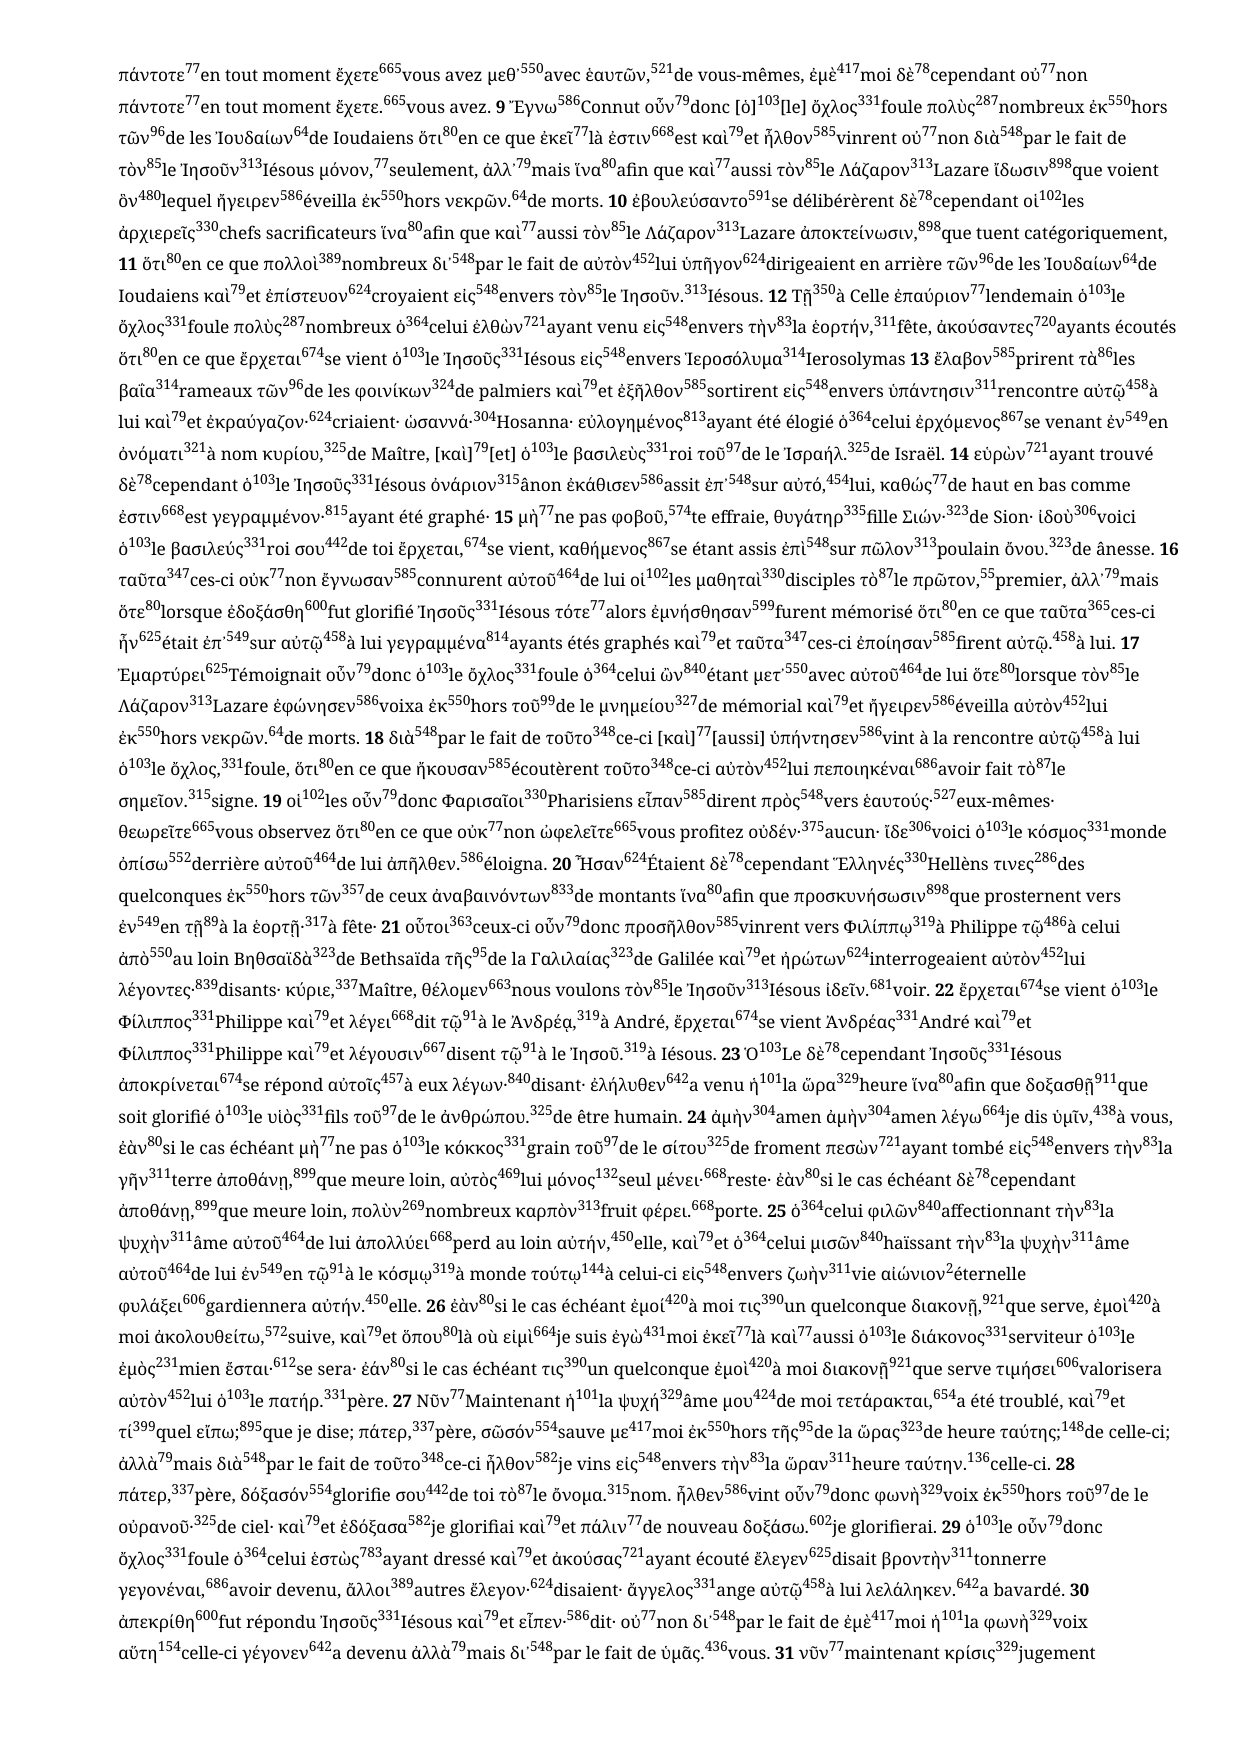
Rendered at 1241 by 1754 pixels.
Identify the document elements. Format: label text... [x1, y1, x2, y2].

text 1 Ὁ103Le οὖν79donc Ἰησοῦς331Iésous πρὸ550d'avant ἓξ188de six ἡμερῶν322de journées τοῦ99de le πάσχα327de pâque ἦλθεν586vint εἰς548envers Βηθανίαν,311Béthanie, ὅπου77là où ἦν625était Λάζαρος,331Lazare, ὃν480lequel ἤγειρεν586éveilla ἐκ550hors νεκρῶν64de morts Ἰησοῦς.331Iésous. 2 ἐποίησαν585firent οὖν79donc αὐτῷ458à lui δεῖπνον315dîner ἐκεῖ,77là, καὶ79et ἡ101la Μάρθα329Martha διηκόνει,625servait, ὁ103le δὲ78cependant Λάζαρος331Lazare εἷς71un ἦν625était ἐκ550hors τῶν357de ceux ἀνακειμένων860de se couchants de bas en haut σὺν549avec αὐτῷ.458à lui. 3 Ἡ101La οὖν79donc Μαριὰμ329Mariam λαβοῦσα719ayante prise λίτραν311livre μύρου327de onguent νάρδου323de nard πιστικῆς14de croyalique πολυτίμου14de de grande valeur ἤλειψεν586huila τοὺς84les πόδας312pieds τοῦ97de le Ἰησοῦ325de Iésous καὶ79et ἐξέμαξεν586essuya ταῖς88à les θριξὶν316à cheveux αὐτῆς462de elle τοὺς84les πόδας312pieds αὐτοῦ·464de lui· ἡ101la δὲ78cependant οἰκία329maison d'habitation ἐπληρώθη600fut fait plénitude ἐκ550hors τῆς95de la ὀσμῆς323de odeur τοῦ99de le μύρου.327de onguent. 4 Λέγει668Dit δὲ78cependant Ἰούδας331Iouda ὁ103le Ἰσκαριώτης331Iskariote εἷς71un [ἐκ]550[hors] τῶν96de les μαθητῶν324de disciples αὐτοῦ,464de lui, ὁ364celui μέλλων840imminant αὐτὸν452lui παραδιδόναι·689transmettre· 5 διὰ548par le fait de τί399quel τοῦτο158ce-ci τὸ105le μύρον333onguent οὐκ77non ἐπράθη600fut vendu τριακοσίων192de trois cents δηναρίων326de deniers καὶ79et ἐδόθη600fut donné πτωχοῖς;58à pauvres; 6 εἶπεν586dit δὲ78cependant τοῦτο348ce-ci οὐχ77non ὅτι80en ce que περὶ550autour τῶν96de les πτωχῶν64de pauvres ἔμελεν625souciait αὐτῷ,458à lui, ἀλλ᾽79mais ὅτι80en ce que κλέπτης331voleur ἦν625était καὶ79et τὸ87le γλωσσόκομον315sac à languette ἔχων840ayant τὰ347ces βαλλόμενα876étants jetés ἐβάσταζεν.625mettait en charge. 7 εἶπεν586dit οὖν79donc ὁ103le Ἰησοῦς·331Iésous· ἄφες554abandonne αὐτήν,450elle, ἵνα80afin que εἰς548envers τὴν83la ἡμέραν311journée τοῦ97de le ἐνταφιασμοῦ325de enterrement μου424de moi τηρήσῃ899que garde αὐτό·454lui· 8 τοὺς84les πτωχοὺς52pauvres γὰρ79car πάντοτε77en tout moment ἔχετε665vous avez μεθ᾽550avec ἑαυτῶν,521de vous-mêmes, ἐμὲ417moi δὲ78cependant οὐ77non πάντοτε77en tout moment ἔχετε.665vous avez. 9 Ἔγνω586Connut οὖν79donc [ὁ]103[le] ὄχλος331foule πολὺς287nombreux ἐκ550hors τῶν96de les Ἰουδαίων64de Ioudaiens ὅτι80en ce que ἐκεῖ77là ἐστιν668est καὶ79et ἦλθον585vinrent οὐ77non διὰ548par le fait de τὸν85le Ἰησοῦν313Iésous μόνον,77seulement, ἀλλ᾽79mais ἵνα80afin que καὶ77aussi τὸν85le Λάζαρον313Lazare ἴδωσιν898que voient ὃν480lequel ἤγειρεν586éveilla ἐκ550hors νεκρῶν.64de morts. 10 ἐβουλεύσαντο591se délibérèrent δὲ78cependant οἱ102les ἀρχιερεῖς330chefs sacrificateurs ἵνα80afin que καὶ77aussi τὸν85le Λάζαρον313Lazare ἀποκτείνωσιν,898que tuent catégoriquement, 11 ὅτι80en ce que πολλοὶ389nombreux δι᾽548par le fait de αὐτὸν452lui ὑπῆγον624dirigeaient en arrière τῶν96de les Ἰουδαίων64de Ioudaiens καὶ79et ἐπίστευον624croyaient εἰς548envers τὸν85le Ἰησοῦν.313Iésous. 12 Τῇ350à Celle ἐπαύριον77lendemain ὁ103le ὄχλος331foule πολὺς287nombreux ὁ364celui ἐλθὼν721ayant venu εἰς548envers τὴν83la ἑορτήν,311fête, ἀκούσαντες720ayants écoutés ὅτι80en ce que ἔρχεται674se vient ὁ103le Ἰησοῦς331Iésous εἰς548envers Ἱεροσόλυμα314Ierosolymas 13 ἔλαβον585prirent τὰ86les βαΐα314rameaux τῶν96de les φοινίκων324de palmiers καὶ79et ἐξῆλθον585sortirent εἰς548envers ὑπάντησιν311rencontre αὐτῷ458à lui καὶ79et ἐκραύγαζον·624criaient· ὡσαννά·304Hosanna· εὐλογημένος813ayant été élogié ὁ364celui ἐρχόμενος867se venant ἐν549en ὀνόματι321à nom κυρίου,325de Maître, [καὶ]79[et] ὁ103le βασιλεὺς331roi τοῦ97de le Ἰσραήλ.325de Israël. 14 εὑρὼν721ayant trouvé δὲ78cependant ὁ103le Ἰησοῦς331Iésous ὀνάριον315ânon ἐκάθισεν586assit ἐπ᾽548sur αὐτό,454lui, καθώς77de haut en bas comme ἐστιν668est γεγραμμένον·815ayant été graphé· 15 μὴ77ne pas φοβοῦ,574te effraie, θυγάτηρ335fille Σιών·323de Sion· ἰδοὺ306voici ὁ103le βασιλεύς331roi σου442de toi ἔρχεται,674se vient, καθήμενος867se étant assis ἐπὶ548sur πῶλον313poulain ὄνου.323de ânesse. 16 ταῦτα347ces-ci οὐκ77non ἔγνωσαν585connurent αὐτοῦ464de lui οἱ102les μαθηταὶ330disciples τὸ87le πρῶτον,55premier, ἀλλ᾽79mais ὅτε80lorsque ἐδοξάσθη600fut glorifié Ἰησοῦς331Iésous τότε77alors ἐμνήσθησαν599furent mémorisé ὅτι80en ce que ταῦτα365ces-ci ἦν625était ἐπ᾽549sur αὐτῷ458à lui γεγραμμένα814ayants étés graphés καὶ79et ταῦτα347ces-ci ἐποίησαν585firent αὐτῷ.458à lui. 17 Ἐμαρτύρει625Témoignait οὖν79donc ὁ103le ὄχλος331foule ὁ364celui ὢν840étant μετ᾽550avec αὐτοῦ464de lui ὅτε80lorsque τὸν85le Λάζαρον313Lazare ἐφώνησεν586voixa ἐκ550hors τοῦ99de le μνημείου327de mémorial καὶ79et ἤγειρεν586éveilla αὐτὸν452lui ἐκ550hors νεκρῶν.64de morts. 18 διὰ548par le fait de τοῦτο348ce-ci [καὶ]77[aussi] ὑπήντησεν586vint à la rencontre αὐτῷ458à lui ὁ103le ὄχλος,331foule, ὅτι80en ce que ἤκουσαν585écoutèrent τοῦτο348ce-ci αὐτὸν452lui πεποιηκέναι686avoir fait τὸ87le σημεῖον.315signe. 19 οἱ102les οὖν79donc Φαρισαῖοι330Pharisiens εἶπαν585dirent πρὸς548vers ἑαυτούς·527eux-mêmes· θεωρεῖτε665vous observez ὅτι80en ce que οὐκ77non ὠφελεῖτε665vous profitez οὐδέν·375aucun· ἴδε306voici ὁ103le κόσμος331monde ὀπίσω552derrière αὐτοῦ464de lui ἀπῆλθεν.586éloigna. 20 Ἦσαν624Étaient δὲ78cependant Ἕλληνές330Hellèns τινες286des quelconques ἐκ550hors τῶν357de ceux ἀναβαινόντων833de montants ἵνα80afin que προσκυνήσωσιν898que prosternent vers ἐν549en τῇ89à la ἑορτῇ·317à fête· 21 οὗτοι363ceux-ci οὖν79donc προσῆλθον585vinrent vers Φιλίππῳ319à Philippe τῷ486à celui ἀπὸ550au loin Βηθσαϊδὰ323de Bethsaïda τῆς95de la Γαλιλαίας323de Galilée καὶ79et ἠρώτων624interrogeaient αὐτὸν452lui λέγοντες·839disants· κύριε,337Maître, θέλομεν663nous voulons τὸν85le Ἰησοῦν313Iésous ἰδεῖν.681voir. 22 ἔρχεται674se vient ὁ103le Φίλιππος331Philippe καὶ79et λέγει668dit τῷ91à le Ἀνδρέᾳ,319à André, ἔρχεται674se vient Ἀνδρέας331André καὶ79et Φίλιππος331Philippe καὶ79et λέγουσιν667disent τῷ91à le Ἰησοῦ.319à Iésous. 23 Ὁ103Le δὲ78cependant Ἰησοῦς331Iésous ἀποκρίνεται674se répond αὐτοῖς457à eux λέγων·840disant· ἐλήλυθεν642a venu ἡ101la ὥρα329heure ἵνα80afin que δοξασθῇ911que soit glorifié ὁ103le υἱὸς331fils τοῦ97de le ἀνθρώπου.325de être humain. 24 ἀμὴν304amen ἀμὴν304amen λέγω664je dis ὑμῖν,438à vous, ἐὰν80si le cas échéant μὴ77ne pas ὁ103le κόκκος331grain τοῦ97de le σίτου325de froment πεσὼν721ayant tombé εἰς548envers τὴν83la γῆν311terre ἀποθάνῃ,899que meure loin, αὐτὸς469lui μόνος132seul μένει·668reste· ἐὰν80si le cas échéant δὲ78cependant ἀποθάνῃ,899que meure loin, πολὺν269nombreux καρπὸν313fruit φέρει.668porte. 25 ὁ364celui φιλῶν840affectionnant τὴν83la ψυχὴν311âme αὐτοῦ464de lui ἀπολλύει668perd au loin αὐτήν,450elle, καὶ79et ὁ364celui μισῶν840haïssant τὴν83la ψυχὴν311âme αὐτοῦ464de lui ἐν549en τῷ91à le κόσμῳ319à monde τούτῳ144à celui-ci εἰς548envers ζωὴν311vie αἰώνιον2éternelle φυλάξει606gardiennera αὐτήν.450elle. 26 ἐὰν80si le cas échéant ἐμοί420à moi τις390un quelconque διακονῇ,921que serve, ἐμοὶ420à moi ἀκολουθείτω,572suive, καὶ79et ὅπου80là où εἰμὶ664je suis ἐγὼ431moi ἐκεῖ77là καὶ77aussi ὁ103le διάκονος331serviteur ὁ103le ἐμὸς231mien ἔσται·612se sera· ἐάν80si le cas échéant τις390un quelconque ἐμοὶ420à moi διακονῇ921que serve τιμήσει606valorisera αὐτὸν452lui ὁ103le πατήρ.331père. 27 Νῦν77Maintenant ἡ101la ψυχή329âme μου424de moi τετάρακται,654a été troublé, καὶ79et τί399quel εἴπω;895que je dise; πάτερ,337père, σῶσόν554sauve με417moi ἐκ550hors τῆς95de la ὥρας323de heure ταύτης;148de celle-ci; ἀλλὰ79mais διὰ548par le fait de τοῦτο348ce-ci ἦλθον582je vins εἰς548envers τὴν83la ὥραν311heure ταύτην.136celle-ci. 28 πάτερ,337père, δόξασόν554glorifie σου442de toi τὸ87le ὄνομα.315nom. ἦλθεν586vint οὖν79donc φωνὴ329voix ἐκ550hors τοῦ97de le οὐρανοῦ·325de ciel· καὶ79et ἐδόξασα582je glorifiai καὶ79et πάλιν77de nouveau δοξάσω.602je glorifierai. 29 ὁ103le οὖν79donc ὄχλος331foule ὁ364celui ἑστὼς783ayant dressé καὶ79et ἀκούσας721ayant écouté ἔλεγεν625disait βροντὴν311tonnerre γεγονέναι,686avoir devenu, ἄλλοι389autres ἔλεγον·624disaient· ἄγγελος331ange αὐτῷ458à lui λελάληκεν.642a bavardé. 30 ἀπεκρίθη600fut répondu Ἰησοῦς331Iésous καὶ79et εἶπεν·586dit· οὐ77non δι᾽548par le fait de ἐμὲ417moi ἡ101la φωνὴ329voix αὕτη154celle-ci γέγονεν642a devenu ἀλλὰ79mais δι᾽548par le fait de ὑμᾶς.436vous. 31 νῦν77maintenant κρίσις329jugement ἐστὶν668est τοῦ97de le κόσμου325de monde τούτου,150de celui-ci, νῦν77maintenant ὁ103le ἄρχων331chef τοῦ97de le κόσμου325de monde τούτου150de celui-ci ἐκβληθήσεται619sera éjecté ἔξω·77au-dehors· 32 κἀγὼ431et moi ἐὰν80si le cas échéant ὑψωθῶ907que je sois haussé ἐκ550hors τῆς95de la γῆς,323de terre, πάντας372tous ἑλκύσω602je tirerai πρὸς548vers ἐμαυτόν.507moi-même. 33 τοῦτο348ce-ci δὲ78cependant ἔλεγεν625disait σημαίνων840signifiant ποίῳ165à quel θανάτῳ319à trépas ἤμελλεν625imminait ἀποθνῄσκειν.689mourir loin. 34 Ἀπεκρίθη600Fut répondu οὖν79donc αὐτῷ458à lui ὁ103le ὄχλος·331foule· ἡμεῖς430nous ἠκούσαμεν581nous écoutâmes ἐκ550hors τοῦ97de le νόμου325de loi ὅτι80en ce que ὁ103le χριστὸς331Christ μένει668reste εἰς548envers τὸν85le αἰῶνα,313ère, καὶ79et πῶς77comment? λέγεις666tu dis σὺ448toi ὅτι80en ce que δεῖ668attache de lien ὑψωθῆναι683être haussé τὸν85le υἱὸν313fils τοῦ97de le ἀνθρώπου;325de être humain; τίς410quel ἐστιν668est οὗτος156celui-ci ὁ103le υἱὸς331fils τοῦ97de le ἀνθρώπου;325de être humain; 35 εἶπεν586dit οὖν79donc αὐτοῖς457à eux ὁ103le Ἰησοῦς·331Iésous· ἔτι77encore μικρὸν4petit χρόνον313temps τὸ105le φῶς333lumière ἐν549en ὑμῖν438à vous ἐστιν.668est. περιπατεῖτε569piétinez autour ὡς80comme τὸ87le φῶς315lumière ἔχετε,665vous avez, ἵνα80afin que μὴ77ne pas σκοτία329ténèbre ὑμᾶς436vous καταλάβῃ·899que prenne de haut en bas· καὶ79et ὁ364celui περιπατῶν840piétinant autour ἐν549en τῇ89à la σκοτίᾳ317à ténèbre οὐκ77non οἶδεν642a su ποῦ77où? ὑπάγει.668dirige en arrière. 36 ὡς80comme τὸ87le φῶς315lumière ἔχετε,665vous avez, πιστεύετε569croyez εἰς548envers τὸ87le φῶς,315lumière, ἵνα80afin que υἱοὶ330fils φωτὸς327de lumière γένησθε.902que vous vous deveniez. ταῦτα347ces-ci ἐλάλησεν586bavarda Ἰησοῦς,331Iésous, καὶ79et ἀπελθὼν721ayant éloigné ἐκρύβη600fut caché ἀπ᾽550au loin αὐτῶν.463de eux. 37 Τοσαῦτα347Aussi grands δὲ78cependant αὐτοῦ464de lui σημεῖα314signes πεποιηκότος778de ayant fait ἔμπροσθεν552en devers αὐτῶν463de eux οὐκ77non ἐπίστευον624croyaient εἰς548envers αὐτόν,452lui, 38 ἵνα80afin que ὁ103le λόγος331discours Ἠσαΐου325de Ésaïa τοῦ97de le προφήτου325de prophète πληρωθῇ911que soit fait plénitude ὃν480lequel εἶπεν·586dit· κύριε,337Maître, τίς410quel ἐπίστευσεν586crut τῇ89à la ἀκοῇ317à écoute ἡμῶν;423de nous; καὶ79et ὁ103le βραχίων331bras κυρίου325de Maître τίνι401à quel ἀπεκαλύφθη;600fut découvert; 39 διὰ548par le fait de τοῦτο348ce-ci οὐκ77non ἠδύναντο630se pouvaient πιστεύειν,689croire, ὅτι80en ce que πάλιν77de nouveau εἶπεν586dit Ἠσαΐας·331Ésaïa· 40 τετύφλωκεν642a aveuglé αὐτῶν463de eux τοὺς84les ὀφθαλμοὺς312yeux καὶ79et ἐπώρωσεν586rendit calleux αὐτῶν463de eux τὴν83la καρδίαν,311coeur, ἵνα80afin que μὴ77ne pas ἴδωσιν898que voient τοῖς250à les ὀφθαλμοῖς318à yeux καὶ79et νοήσωσιν898que intelligent τῇ249à la καρδίᾳ317à coeur καὶ79et στραφῶσιν,910que soient tourné, καὶ79et ἰάσομαι608je me guérirai αὐτούς.451eux. 41 ταῦτα347ces-ci εἶπεν586dit Ἠσαΐας331Ésaïa ὅτι80en ce que εἶδεν586vit τὴν83la δόξαν311gloire αὐτοῦ,464de lui, καὶ79et ἐλάλησεν586bavarda περὶ550autour αὐτοῦ.464de lui. 42 ὅμως77pourtant μέντοι79néanmoins καὶ77aussi ἐκ550hors τῶν96de les ἀρχόντων324de chefs πολλοὶ389nombreux ἐπίστευσαν585crurent εἰς548envers αὐτόν,452lui, ἀλλὰ79mais διὰ548par le fait de τοὺς84les Φαρισαίους312Pharisiens οὐχ77non ὡμολόγουν624avouaient ἵνα80afin que μὴ77ne pas ἀποσυνάγωγοι46exclus des synagogues γένωνται·904que se deviennent· 43 ἠγάπησαν585aimèrent γὰρ79car τὴν83la δόξαν311gloire τῶν96de les ἀνθρώπων324de êtres humains μᾶλλον77davantage ἤπερ80que τὴν83la δόξαν311gloire τοῦ97de le θεοῦ.325de Dieu. 44 Ἰησοῦς331Iésous δὲ78cependant ἔκραξεν586croassa καὶ79et εἶπεν·586dit· ὁ364celui πιστεύων840croyant εἰς548envers ἐμὲ417moi οὐ77non πιστεύει668croit εἰς548envers ἐμὲ417moi ἀλλ᾽79mais εἰς548envers τὸν346celui πέμψαντά707ayant mandé με,417moi, 45 καὶ79et ὁ364celui θεωρῶν840observant ἐμὲ417moi θεωρεῖ668observe τὸν346celui πέμψαντά707ayant mandé με.417moi. 46 ἐγὼ431moi φῶς333lumière εἰς548envers τὸν85le κόσμον313monde ἐλήλυθα,638j'ai venu, ἵνα80afin que πᾶς390tout ὁ364celui πιστεύων840croyant εἰς548envers ἐμὲ417moi ἐν549en τῇ89à la σκοτίᾳ317à ténèbre μὴ77ne pas μείνῃ.899que reste. 47 καὶ79et ἐάν80si le cas échéant τίς390un quelconque μου424de moi ἀκούσῃ899que écoute τῶν98de les ῥημάτων326de oraux καὶ79et μὴ77ne pas φυλάξῃ,899que gardienne, ἐγὼ431moi οὐ77non κρίνω664je juge αὐτόν·452lui· οὐ77non γὰρ79car ἦλθον582je vins ἵνα80afin que κρίνω895que je juge τὸν85le κόσμον,313monde, ἀλλ᾽79mais ἵνα80afin que σώσω895que je sauve τὸν85le κόσμον.313monde. 48 ὁ364celui ἀθετῶν840démettant ἐμὲ417moi καὶ79et μὴ77ne pas λαμβάνων840prenant τὰ86les ῥήματά314oraux μου424de moi ἔχει668a τὸν346celui κρίνοντα822jugeant αὐτόν·452lui· ὁ103le λόγος331discours ὃν480lequel ἐλάλησα582je bavardai ἐκεῖνος364celui-là κρινεῖ606jugera αὐτὸν452lui ἐν549en τῇ89à la ἐσχάτῃ206à dernière ἡμέρᾳ.317à journée. 49 ὅτι80en ce que ἐγὼ431moi ἐξ550hors ἐμαυτοῦ511de moi-même οὐκ77non ἐλάλησα,582je bavardai, ἀλλ᾽79mais ὁ103le πέμψας721ayant mandé με417moi πατὴρ331père αὐτός542lui-même μοι420à moi ἐντολὴν311commandement δέδωκεν642a donné τί399quel εἴπω895que je dise καὶ79et τί399quel λαλήσω.895que je bavarde. 50 καὶ79et οἶδα638j'ai su ὅτι80en ce que ἡ101la ἐντολὴ329commandement αὐτοῦ464de lui ζωὴ329vie αἰώνιός20éternelle ἐστιν.668est. ἃ481lesquels οὖν79donc ἐγὼ431moi λαλῶ,664je bavarde, καθὼς77de haut en bas comme εἴρηκέν642a dit μοι420à moi ὁ103le πατήρ,331père, οὕτως77ainsi λαλῶ.664je bavarde. [118, 59, 1181, 1665]
